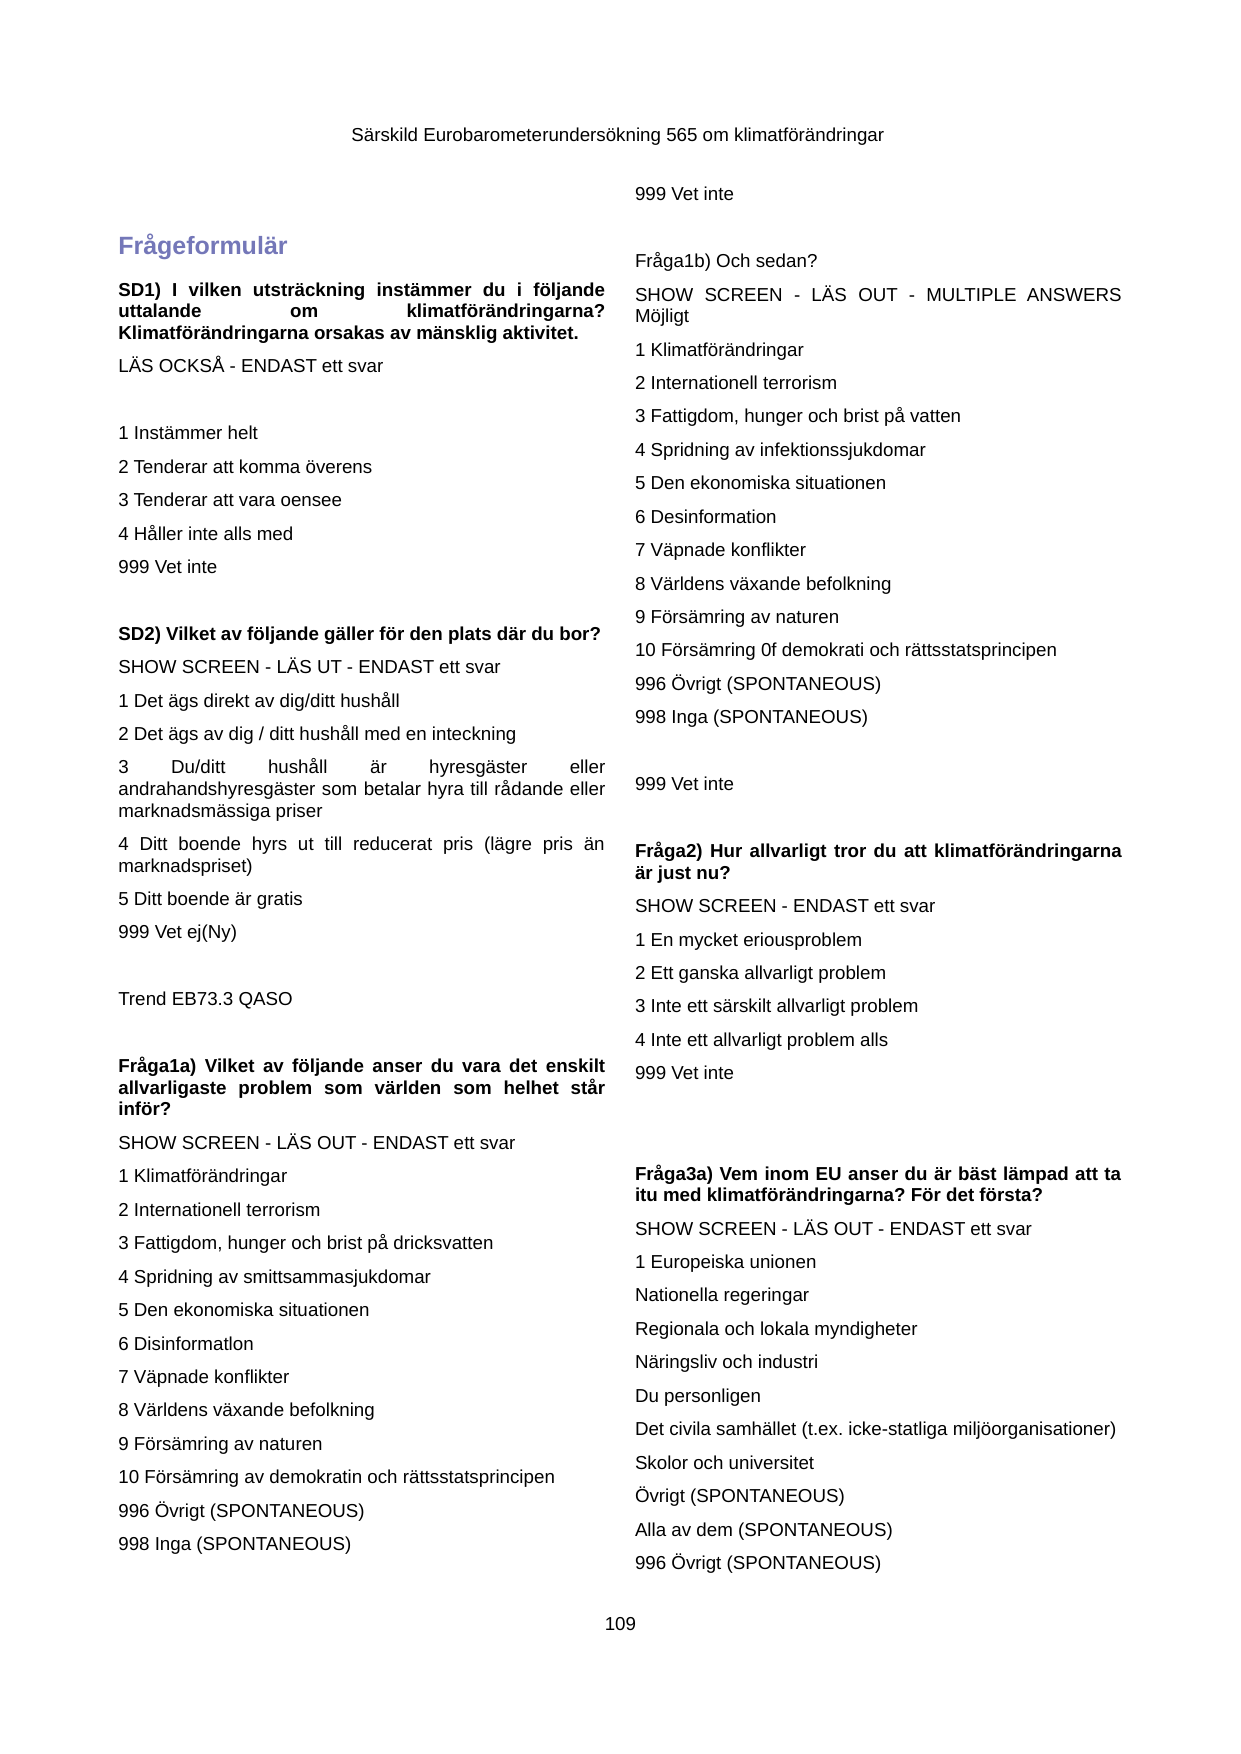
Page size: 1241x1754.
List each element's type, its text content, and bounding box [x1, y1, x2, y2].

text Nationella regeringar [635, 1284, 1122, 1306]
text 996 Övrigt (SPONTANEOUS) [635, 673, 1122, 694]
text 7 Väpnade konflikter [118, 1366, 605, 1387]
text 4 Spridning av smittsammasjukdomar [118, 1265, 605, 1287]
text 4 Spridning av infektionssjukdomar [635, 439, 1122, 460]
text 9 Försämring av naturen [635, 606, 1122, 627]
text 998 Inga (SPONTANEOUS) [635, 706, 1122, 728]
text SD1) I vilken utsträckning instämmer du i följande uttalande om klimatförändringarna? Klimatförändringarna orsakas av mänsklig aktivitet. [118, 278, 605, 343]
text 1 Europeiska unionen [635, 1251, 1122, 1272]
text 4 Ditt boende hyrs ut till reducerat pris (lägre pris än marknadspriset) [118, 833, 605, 876]
text 4 Håller inte alls med [118, 522, 605, 544]
text 8 Världens växande befolkning [635, 572, 1122, 594]
text 2 Tenderar att komma överens [118, 455, 605, 477]
text Skolor och universitet [635, 1451, 1122, 1473]
text 2 Ett ganska allvarligt problem [635, 962, 1122, 983]
text 3 Fattigdom, hunger och brist på vatten [635, 405, 1122, 427]
text Fråga2) Hur allvarligt tror du att klimatförändringarna är just nu? [635, 840, 1122, 883]
text 999 Vet inte [635, 1062, 1122, 1084]
text 7 Väpnade konflikter [635, 539, 1122, 561]
text Övrigt (SPONTANEOUS) [635, 1485, 1122, 1506]
text 1 En mycket eriousproblem [635, 928, 1122, 950]
text Trend EB73.3 QASO [118, 988, 605, 1010]
text 3 Tenderar att vara oensee [118, 489, 605, 510]
text 9 Försämring av naturen [118, 1433, 605, 1454]
text Regionala och lokala myndigheter [635, 1318, 1122, 1339]
text 999 Vet inte [635, 773, 1122, 794]
text 3 Du/ditt hushåll är hyresgäster eller andrahandshyresgäster som betalar hyra till rådande eller marknadsmässiga priser [118, 756, 605, 821]
text 6 Desinformation [635, 506, 1122, 527]
text Det civila samhället (t.ex. icke-statliga miljöorganisationer) [635, 1418, 1122, 1439]
text Fråga1b) Och sedan? [635, 250, 1122, 271]
text 1 Instämmer helt [118, 422, 605, 443]
text 5 Ditt boende är gratis [118, 888, 605, 909]
text 2 Det ägs av dig / ditt hushåll med en inteckning [118, 723, 605, 744]
text 2 Internationell terrorism [635, 372, 1122, 393]
text 999 Vet inte [635, 183, 1122, 204]
text Fråga1a) Vilket av följande anser du vara det enskilt allvarligaste problem som världen som helhet står inför? [118, 1055, 605, 1120]
subtitle Frågeformulär [118, 231, 605, 260]
text 3 Inte ett särskilt allvarligt problem [635, 995, 1122, 1017]
text 5 Den ekonomiska situationen [118, 1299, 605, 1320]
text Du personligen [635, 1384, 1122, 1406]
text SHOW SCREEN - LÄS OUT - ENDAST ett svar [635, 1217, 1122, 1239]
text Näringsliv och industri [635, 1351, 1122, 1373]
text 8 Världens växande befolkning [118, 1399, 605, 1421]
text SHOW SCREEN - LÄS UT - ENDAST ett svar [118, 656, 605, 678]
text SHOW SCREEN - ENDAST ett svar [635, 895, 1122, 916]
text 3 Fattigdom, hunger och brist på dricksvatten [118, 1232, 605, 1253]
text 1 Klimatförändringar [635, 338, 1122, 360]
text 999 Vet inte [118, 556, 605, 577]
text 5 Den ekonomiska situationen [635, 472, 1122, 494]
text 996 Övrigt (SPONTANEOUS) [635, 1552, 1122, 1573]
text 10 Försämring 0f demokrati och rättsstatsprincipen [635, 639, 1122, 661]
text 6 Disinformatlon [118, 1332, 605, 1354]
text SHOW SCREEN - LÄS OUT - ENDAST ett svar [118, 1132, 605, 1153]
text SHOW SCREEN - LÄS OUT - MULTIPLE ANSWERS Möjligt [635, 283, 1122, 326]
text 996 Övrigt (SPONTANEOUS) [118, 1499, 605, 1521]
text LÄS OCKSÅ - ENDAST ett svar [118, 355, 605, 377]
text 1 Klimatförändringar [118, 1165, 605, 1187]
text 998 Inga (SPONTANEOUS) [118, 1533, 605, 1554]
text Fråga3a) Vem inom EU anser du är bäst lämpad att ta itu med klimatförändringarna? För det första? [635, 1162, 1122, 1206]
text 4 Inte ett allvarligt problem alls [635, 1029, 1122, 1050]
text Alla av dem (SPONTANEOUS) [635, 1518, 1122, 1540]
text 1 Det ägs direkt av dig/ditt hushåll [118, 689, 605, 711]
text 999 Vet ej(Ny) [118, 921, 605, 943]
text SD2) Vilket av följande gäller för den plats där du bor? [118, 623, 605, 644]
text 2 Internationell terrorism [118, 1198, 605, 1220]
text 10 Försämring av demokratin och rättsstatsprincipen [118, 1466, 605, 1488]
